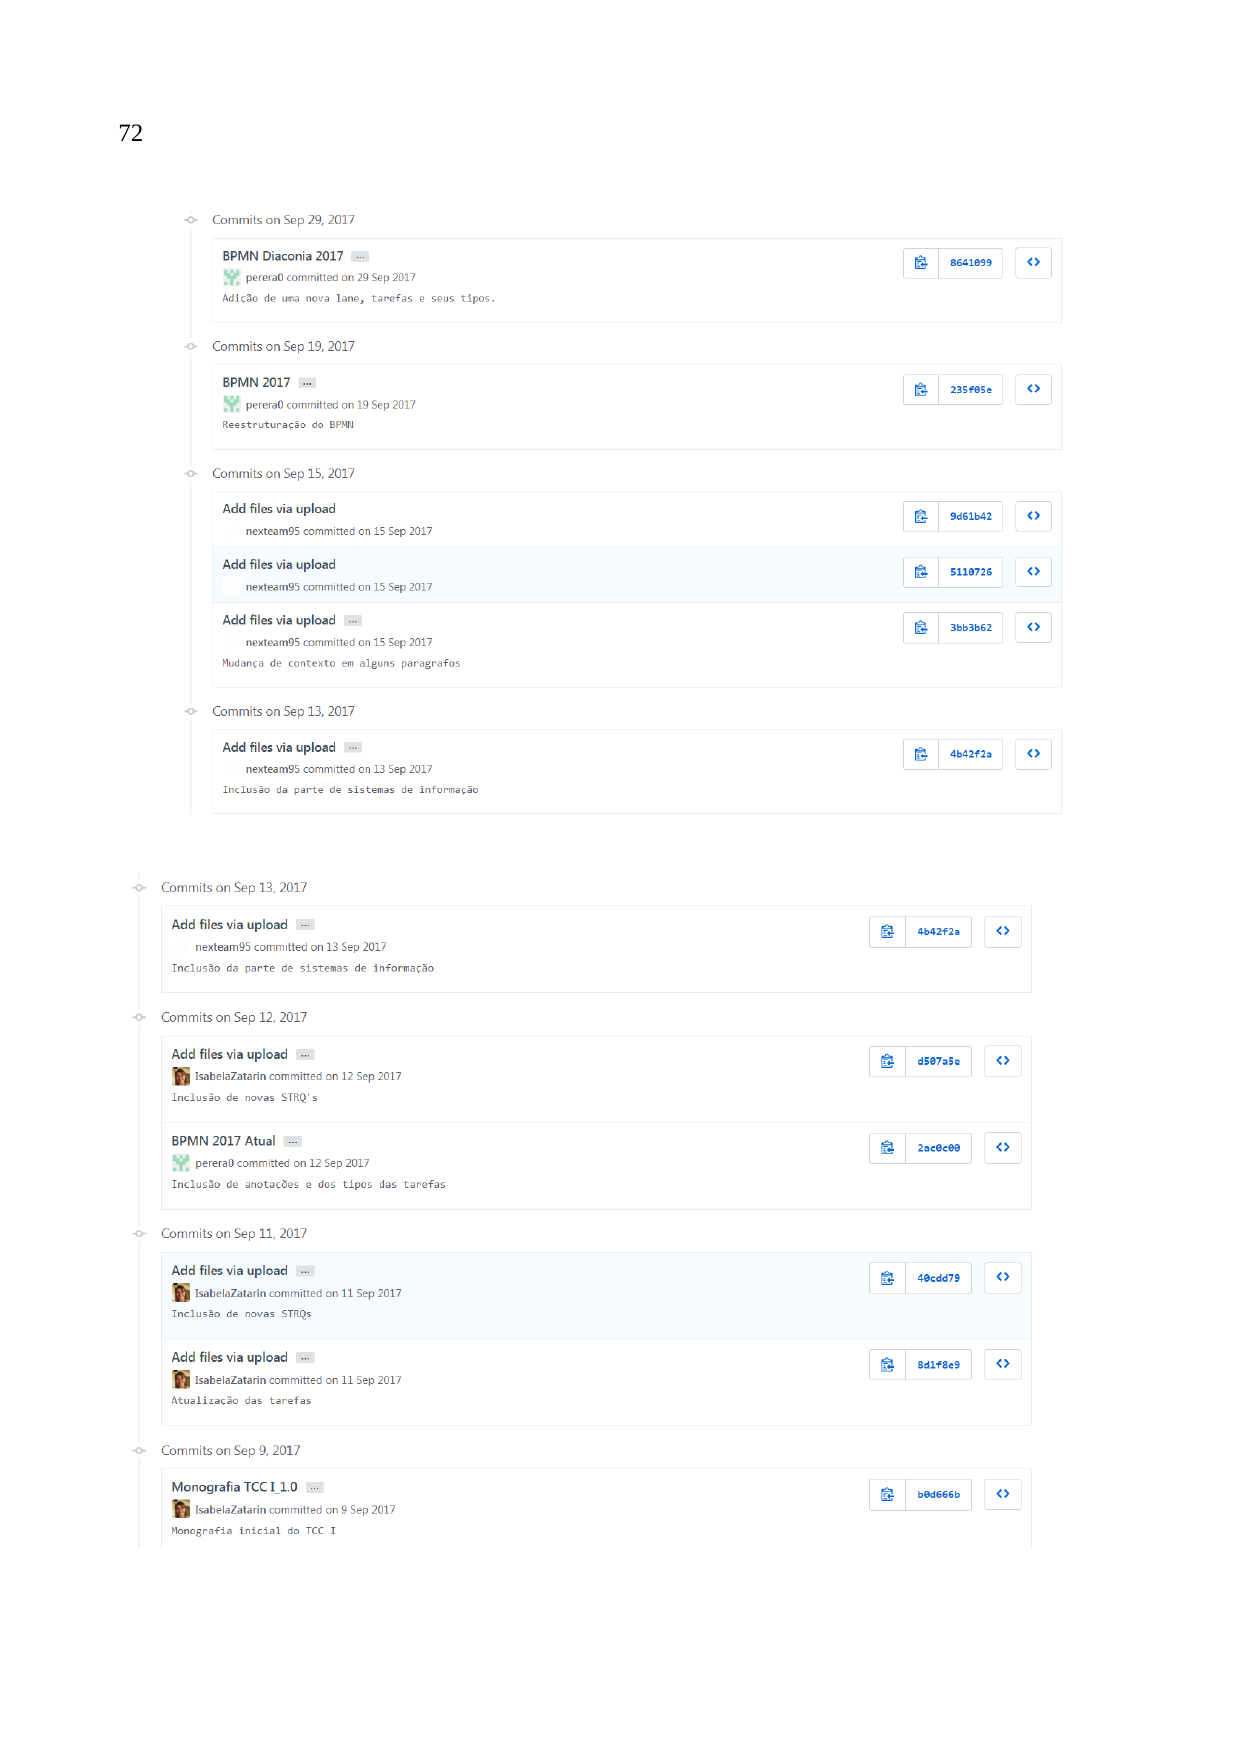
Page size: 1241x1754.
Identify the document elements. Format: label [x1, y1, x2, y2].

picture [166, 208, 1112, 815]
picture [118, 872, 1063, 1554]
